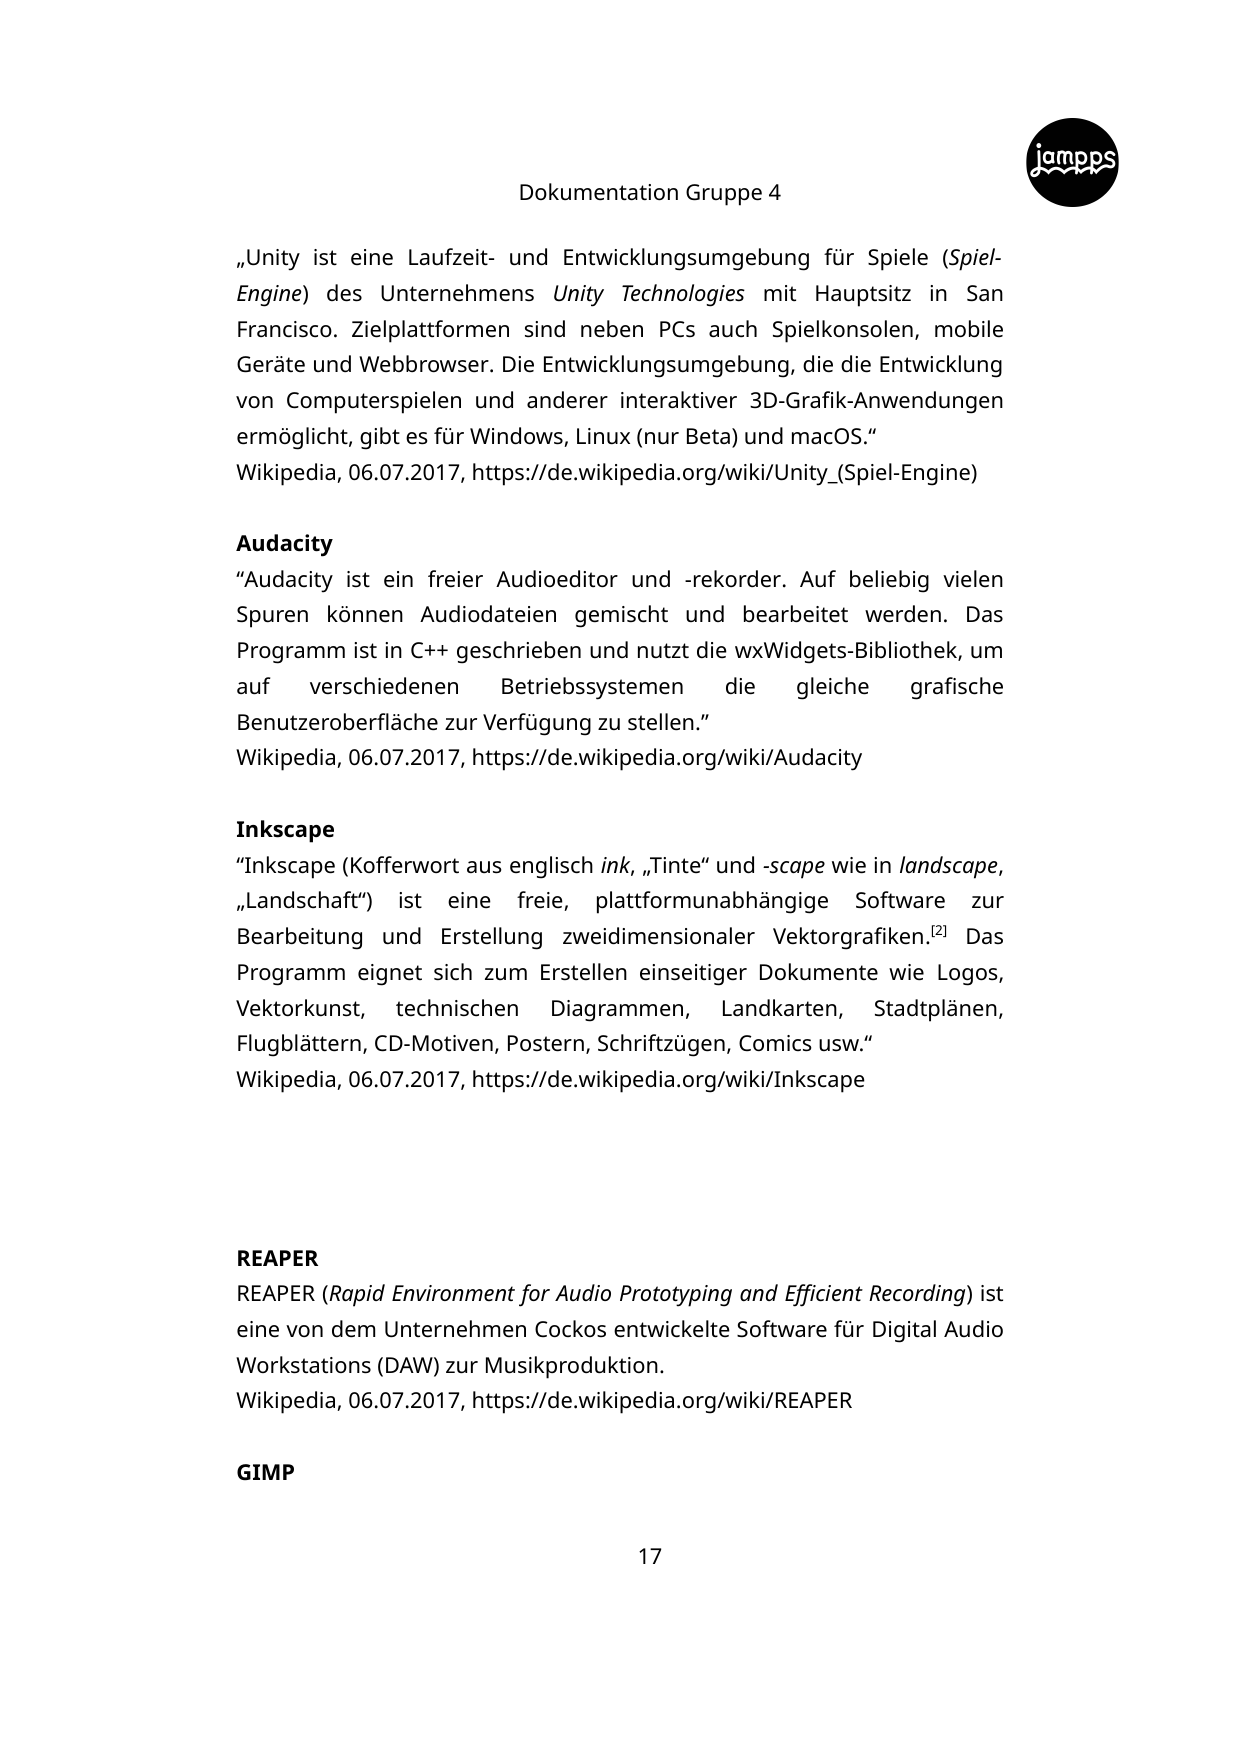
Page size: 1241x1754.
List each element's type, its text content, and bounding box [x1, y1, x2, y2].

text GIMP [236, 1457, 1004, 1487]
text REAPER (Rapid Environment for Audio Prototyping and Efficient Recording) ist eine von dem Unternehmen Cockos entwickelte Software für Digital Audio Workstations (DAW) zur Musikproduktion. [236, 1278, 1004, 1379]
text Inkscape [236, 814, 1004, 844]
text Audacity [236, 528, 1004, 558]
text Wikipedia, 06.07.2017, https://de.wikipedia.org/wiki/REAPER [236, 1386, 1004, 1415]
text „Unity ist eine Laufzeit- und Entwicklungsumgebung für Spiele (Spiel-Engine) des Unternehmens Unity Technologies mit Hauptsitz in San Francisco. Zielplattformen sind neben PCs auch Spielkonsolen, mobile Geräte und Webbrowser. Die Entwicklungsumgebung, die die Entwicklung von Computerspielen und anderer interaktiver 3D-Grafik-Anwendungen ermöglicht, gibt es für Windows, Linux (nur Beta) und macOS.“ [236, 242, 1004, 451]
text Wikipedia, 06.07.2017, https://de.wikipedia.org/wiki/Audacity [236, 742, 1004, 772]
text REAPER [236, 1243, 1004, 1272]
text Wikipedia, 06.07.2017, https://de.wikipedia.org/wiki/Unity_(Spiel-Engine) [236, 457, 1004, 486]
text Wikipedia, 06.07.2017, https://de.wikipedia.org/wiki/Inkscape [236, 1064, 1004, 1094]
text “Inkscape (Kofferwort aus englisch ink, „Tinte“ und -scape wie in landscape, „Landschaft“) ist eine freie, plattformunabhängige Software zur Bearbeitung und Erstellung zweidimensionaler Vektorgrafiken.[2] Das Programm eignet sich zum Erstellen einseitiger Dokumente wie Logos, Vektorkunst, technischen Diagrammen, Landkarten, Stadtplänen, Flugblättern, CD-Motiven, Postern, Schriftzügen, Comics usw.“ [236, 849, 1004, 1058]
text “Audacity ist ein freier Audioeditor und -rekorder. Auf beliebig vielen Spuren können Audiodateien gemischt und bearbeitet werden. Das Programm ist in C++ geschrieben und nutzt die wxWidgets-Bibliothek, um auf verschiedenen Betriebssystemen die gleiche grafische Benutzeroberfläche zur Verfügung zu stellen.” [236, 564, 1004, 736]
